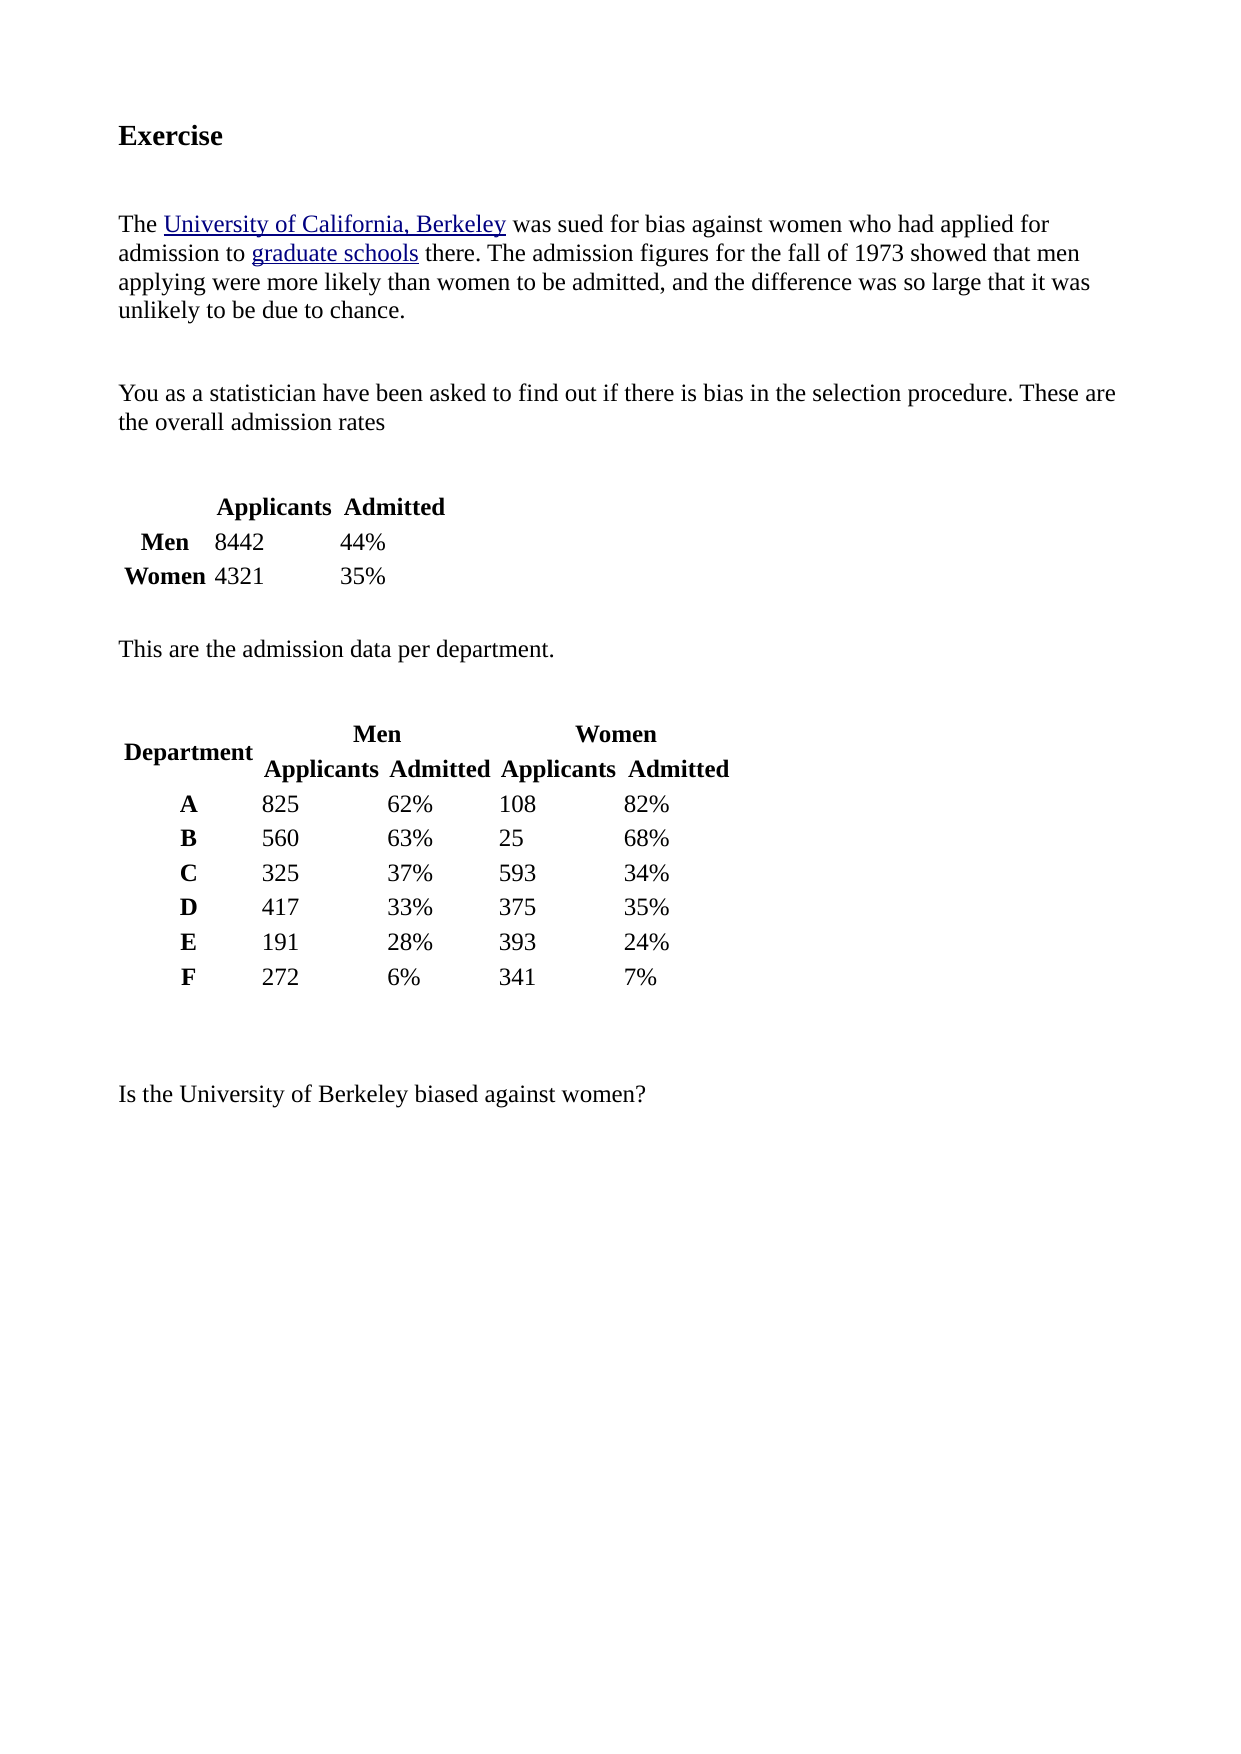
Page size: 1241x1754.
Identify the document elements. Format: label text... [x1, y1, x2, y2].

table_cell 82% [621, 786, 736, 820]
table_cell 8442 [211, 524, 337, 558]
table_cell 325 [259, 855, 384, 889]
table_cell 34% [621, 855, 736, 889]
table_header Women [496, 717, 736, 751]
table_cell 272 [259, 959, 384, 993]
table_header Men [259, 717, 496, 751]
table_cell 825 [259, 786, 384, 820]
table_cell 68% [621, 820, 736, 855]
table_cell 63% [384, 820, 496, 855]
table_cell Admitted [384, 751, 496, 786]
table_cell 341 [496, 959, 621, 993]
text This are the admission data per department. [118, 634, 1122, 663]
table_cell D [118, 890, 259, 924]
table_cell 28% [384, 924, 496, 959]
table_header [118, 489, 211, 524]
table_cell 24% [621, 924, 736, 959]
table_header Admitted [337, 489, 452, 524]
table_cell 6% [384, 959, 496, 993]
table_cell Applicants [259, 751, 384, 786]
table_cell 7% [621, 959, 736, 993]
table_cell E [118, 924, 259, 959]
text You as a statistician have been asked to find out if there is bias in the selection procedure. These are the overall admission rates [118, 378, 1122, 435]
text Exercise [118, 118, 1122, 152]
table_cell 25 [496, 820, 621, 855]
table_cell 593 [496, 855, 621, 889]
table_cell 191 [259, 924, 384, 959]
table_cell 393 [496, 924, 621, 959]
table_cell 33% [384, 890, 496, 924]
table_cell Men [118, 524, 211, 558]
table_header Department [118, 717, 259, 786]
table_cell 62% [384, 786, 496, 820]
table_cell B [118, 820, 259, 855]
table_cell Admitted [621, 751, 736, 786]
table_cell 375 [496, 890, 621, 924]
table_cell 37% [384, 855, 496, 889]
text Is the University of Berkeley biased against women? [118, 1079, 1122, 1108]
table_cell 4321 [211, 558, 337, 593]
table_cell F [118, 959, 259, 993]
table_cell 44% [337, 524, 452, 558]
table_cell A [118, 786, 259, 820]
text The University of California, Berkeley was sued for bias against women who had applied for admission to graduate schools there. The admission figures for the fall of 1973 showed that men applying were more likely than women to be admitted, and the difference was so large that it was unlikely to be due to chance. [118, 209, 1122, 324]
table_cell 35% [621, 890, 736, 924]
table_header Applicants [211, 489, 337, 524]
table_cell Women [118, 558, 211, 593]
table_cell 35% [337, 558, 452, 593]
table_cell C [118, 855, 259, 889]
table_cell 108 [496, 786, 621, 820]
table_cell 417 [259, 890, 384, 924]
table_cell Applicants [496, 751, 621, 786]
table_cell 560 [259, 820, 384, 855]
